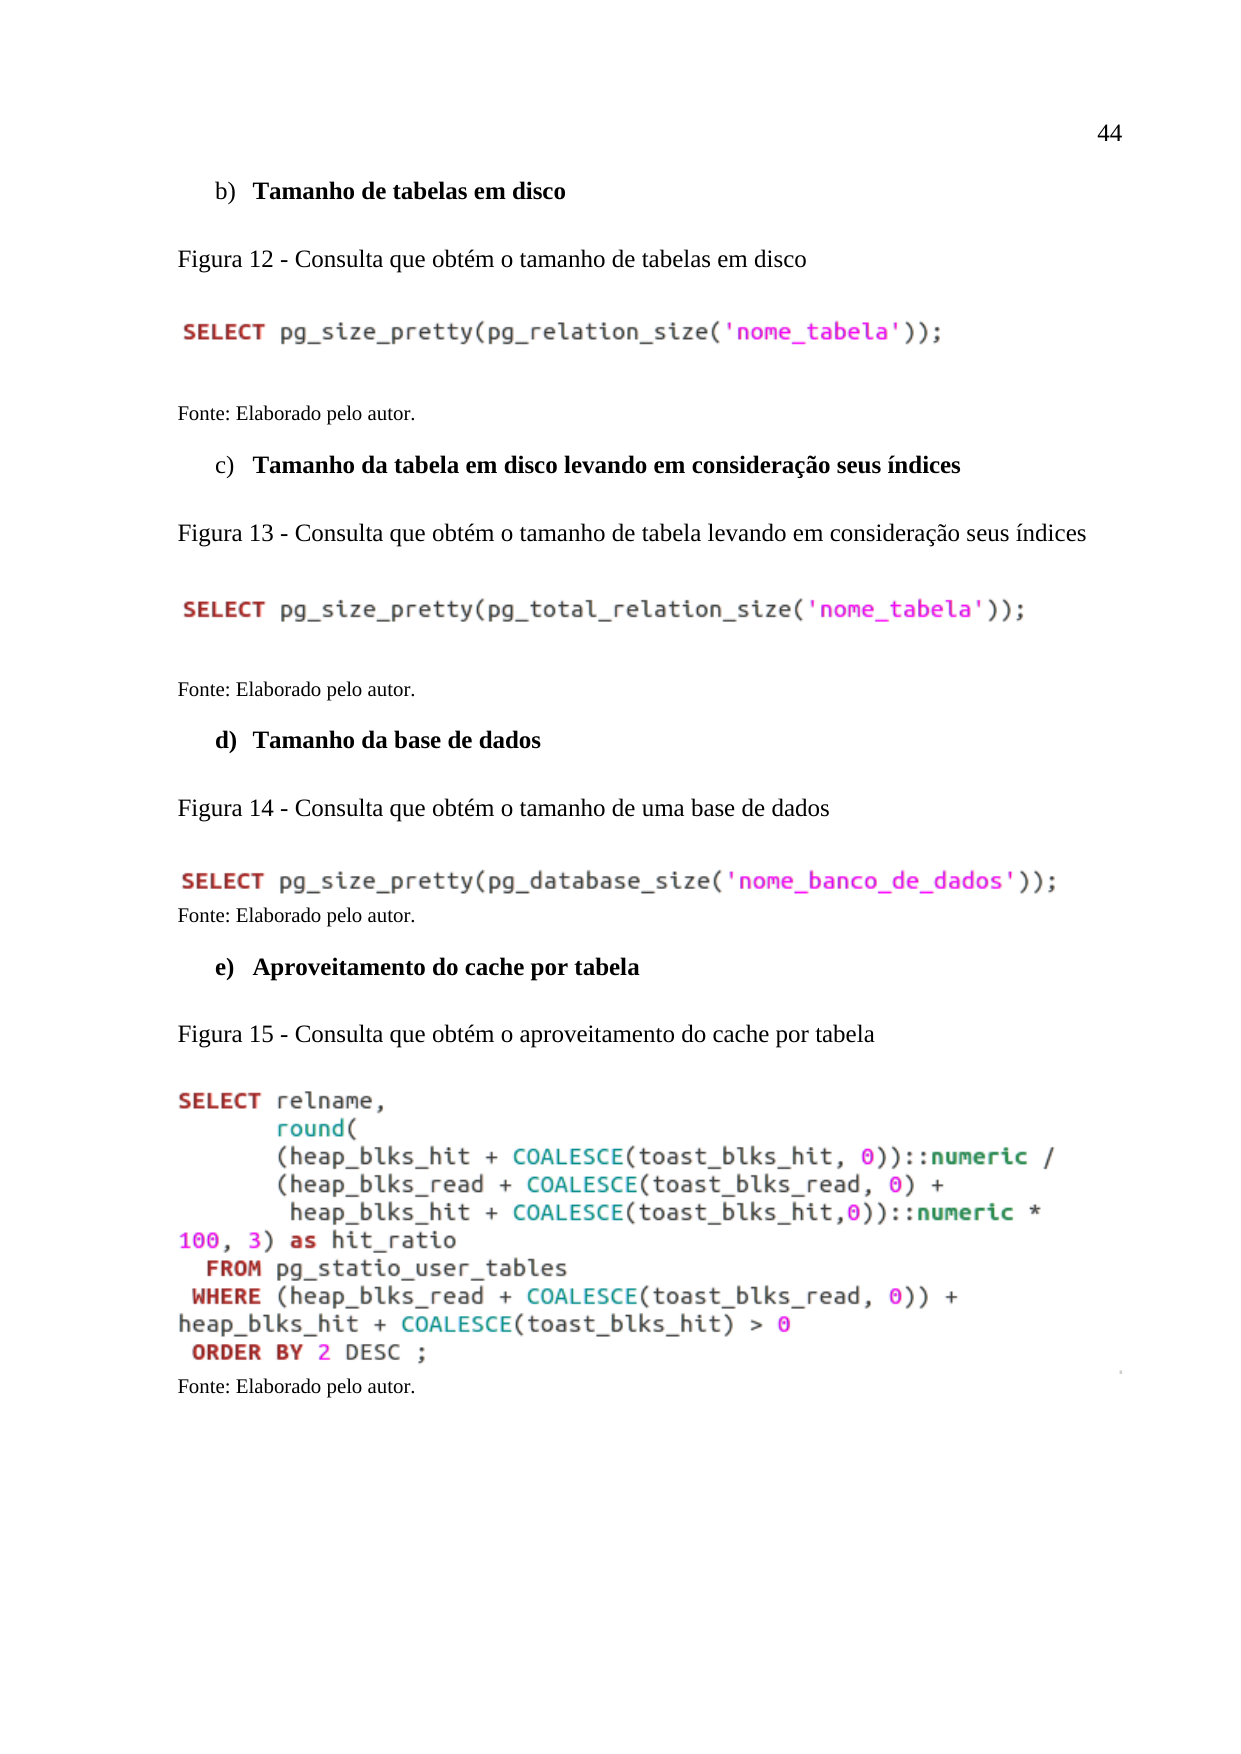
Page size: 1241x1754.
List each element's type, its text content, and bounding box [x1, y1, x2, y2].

picture [177, 585, 1117, 628]
list Figura 14 - Consulta que obtém o tamanho de uma base de dados [177, 793, 1122, 822]
list Tamanho de tabelas em disco [215, 176, 1122, 205]
picture [177, 312, 1123, 352]
list Fonte: Elaborado pelo autor. [142, 1374, 1122, 1398]
list Tamanho da tabela em disco levando em consideração seus índices [215, 450, 1122, 478]
picture [177, 861, 1123, 903]
picture [177, 1087, 1123, 1374]
list Figura 12 - Consulta que obtém o tamanho de tabelas em disco [177, 244, 1122, 273]
list Figura 15 - Consulta que obtém o aproveitamento do cache por tabela [177, 1019, 1122, 1048]
list Fonte: Elaborado pelo autor. [142, 676, 1122, 701]
list Tamanho da base de dados [215, 725, 1122, 754]
list Aproveitamento do cache por tabela [215, 952, 1122, 980]
list Fonte: Elaborado pelo autor. [142, 401, 1122, 425]
list Fonte: Elaborado pelo autor. [177, 903, 1122, 927]
list Figura 13 - Consulta que obtém o tamanho de tabela levando em consideração seus índices [177, 518, 1122, 546]
